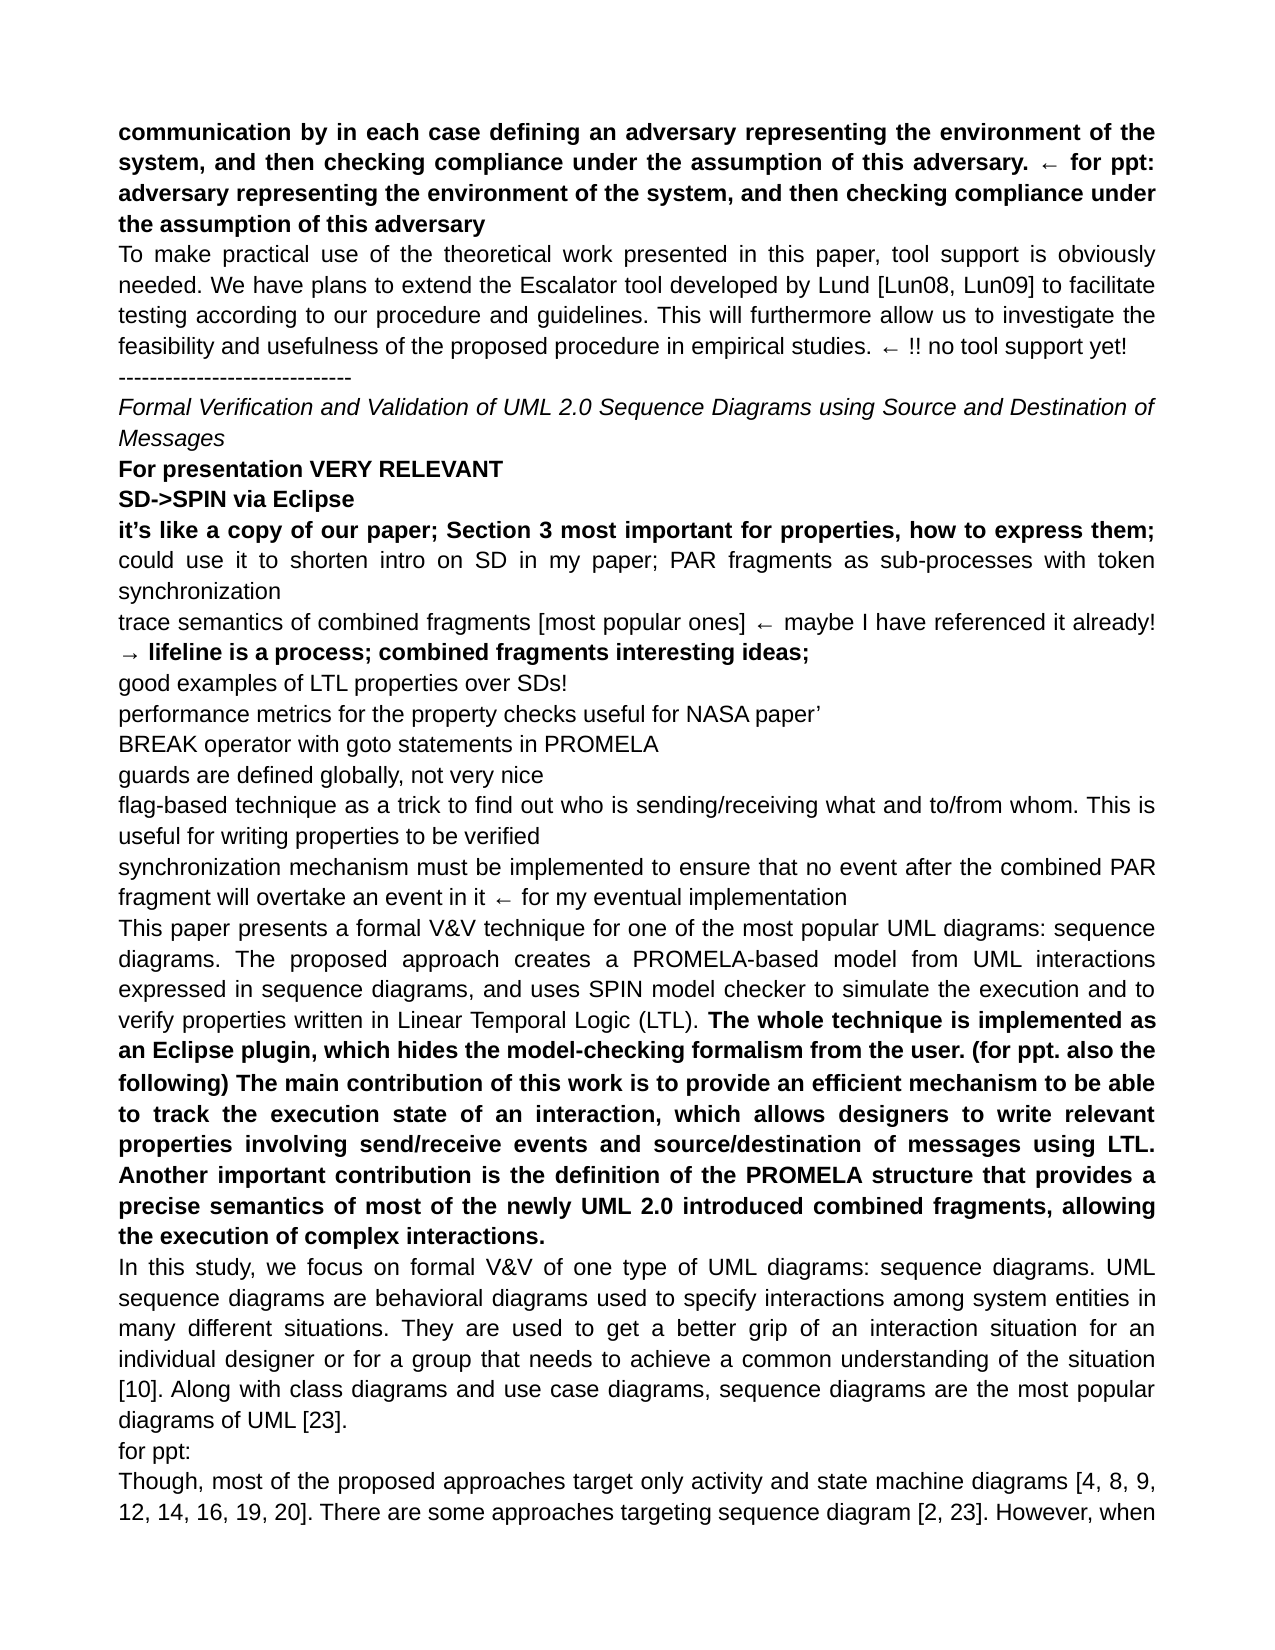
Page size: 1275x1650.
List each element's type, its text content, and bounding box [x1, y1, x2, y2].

text it’s like a copy of our paper; Section 3 most important for properties, how to express them; could use it to shorten intro on SD in my paper; PAR fragments as sub-processes with token synchronization [118, 516, 1157, 604]
text synchronization mechanism must be implemented to ensure that no event after the combined PAR fragment will overtake an event in it ← for my eventual implementation [118, 853, 1157, 911]
text For presentation VERY RELEVANT [118, 455, 1157, 482]
text In this study, we focus on formal V&V of one type of UML diagrams: sequence diagrams. UML sequence diagrams are behavioral diagrams used to specify interactions among system entities in many different situations. They are used to get a better grip of an interaction situation for an individual designer or for a group that needs to achieve a common understanding of the situation [10]. Along with class diagrams and use case diagrams, sequence diagrams are the most popular diagrams of UML [23]. [118, 1253, 1157, 1433]
text ------------------------------ [118, 363, 1157, 390]
text flag-based technique as a trick to find out who is sending/receiving what and to/from whom. This is useful for writing properties to be verified [118, 792, 1157, 849]
text To make practical use of the theoretical work presented in this paper, tool support is obviously needed. We have plans to extend the Escalator tool developed by Lund [Lun08, Lun09] to facilitate testing according to our procedure and guidelines. This will furthermore allow us to investigate the feasibility and usefulness of the proposed procedure in empirical studies. ← !! no tool support yet! [118, 241, 1157, 359]
text Formal Verification and Validation of UML 2.0 Sequence Diagrams using Source and Destination of Messages [118, 394, 1157, 451]
text SD->SPIN via Eclipse [118, 486, 1157, 512]
text guards are defined globally, not very nice [118, 761, 1157, 788]
text trace semantics of combined fragments [most popular ones] ← maybe I have referenced it already! → lifeline is a process; combined fragments interesting ideas; [118, 608, 1157, 666]
text Though, most of the proposed approaches target only activity and state machine diagrams [4, 8, 9, 12, 14, 16, 19, 20]. There are some approaches targeting sequence diagram [2, 23]. However, when [118, 1468, 1157, 1525]
text This paper presents a formal V&V technique for one of the most popular UML diagrams: sequence diagrams. The proposed approach creates a PROMELA-based model from UML interactions expressed in sequence diagrams, and uses SPIN model checker to simulate the execution and to verify properties written in Linear Temporal Logic (LTL). The whole technique is implemented as an Eclipse plugin, which hides the model-checking formalism from the user. (for ppt. also the following) The main contribution of this work is to provide an efficient mechanism to be able to track the execution state of an interaction, which allows designers to write relevant properties involving send/receive events and source/destination of messages using LTL. Another important contribution is the definition of the PROMELA structure that provides a precise semantics of most of the newly UML 2.0 introduced combined fragments, allowing the execution of complex interactions. [118, 914, 1157, 1249]
text good examples of LTL properties over SDs! [118, 669, 1157, 696]
text BREAK operator with goto statements in PROMELA [118, 731, 1157, 757]
text performance metrics for the property checks useful for NASA paper’ [118, 700, 1157, 727]
text for ppt: [118, 1437, 1157, 1464]
text communication by in each case defining an adversary representing the environment of the system, and then checking compliance under the assumption of this adversary. ← for ppt: adversary representing the environment of the system, and then checking compliance under the assumption of this adversary [118, 118, 1157, 237]
